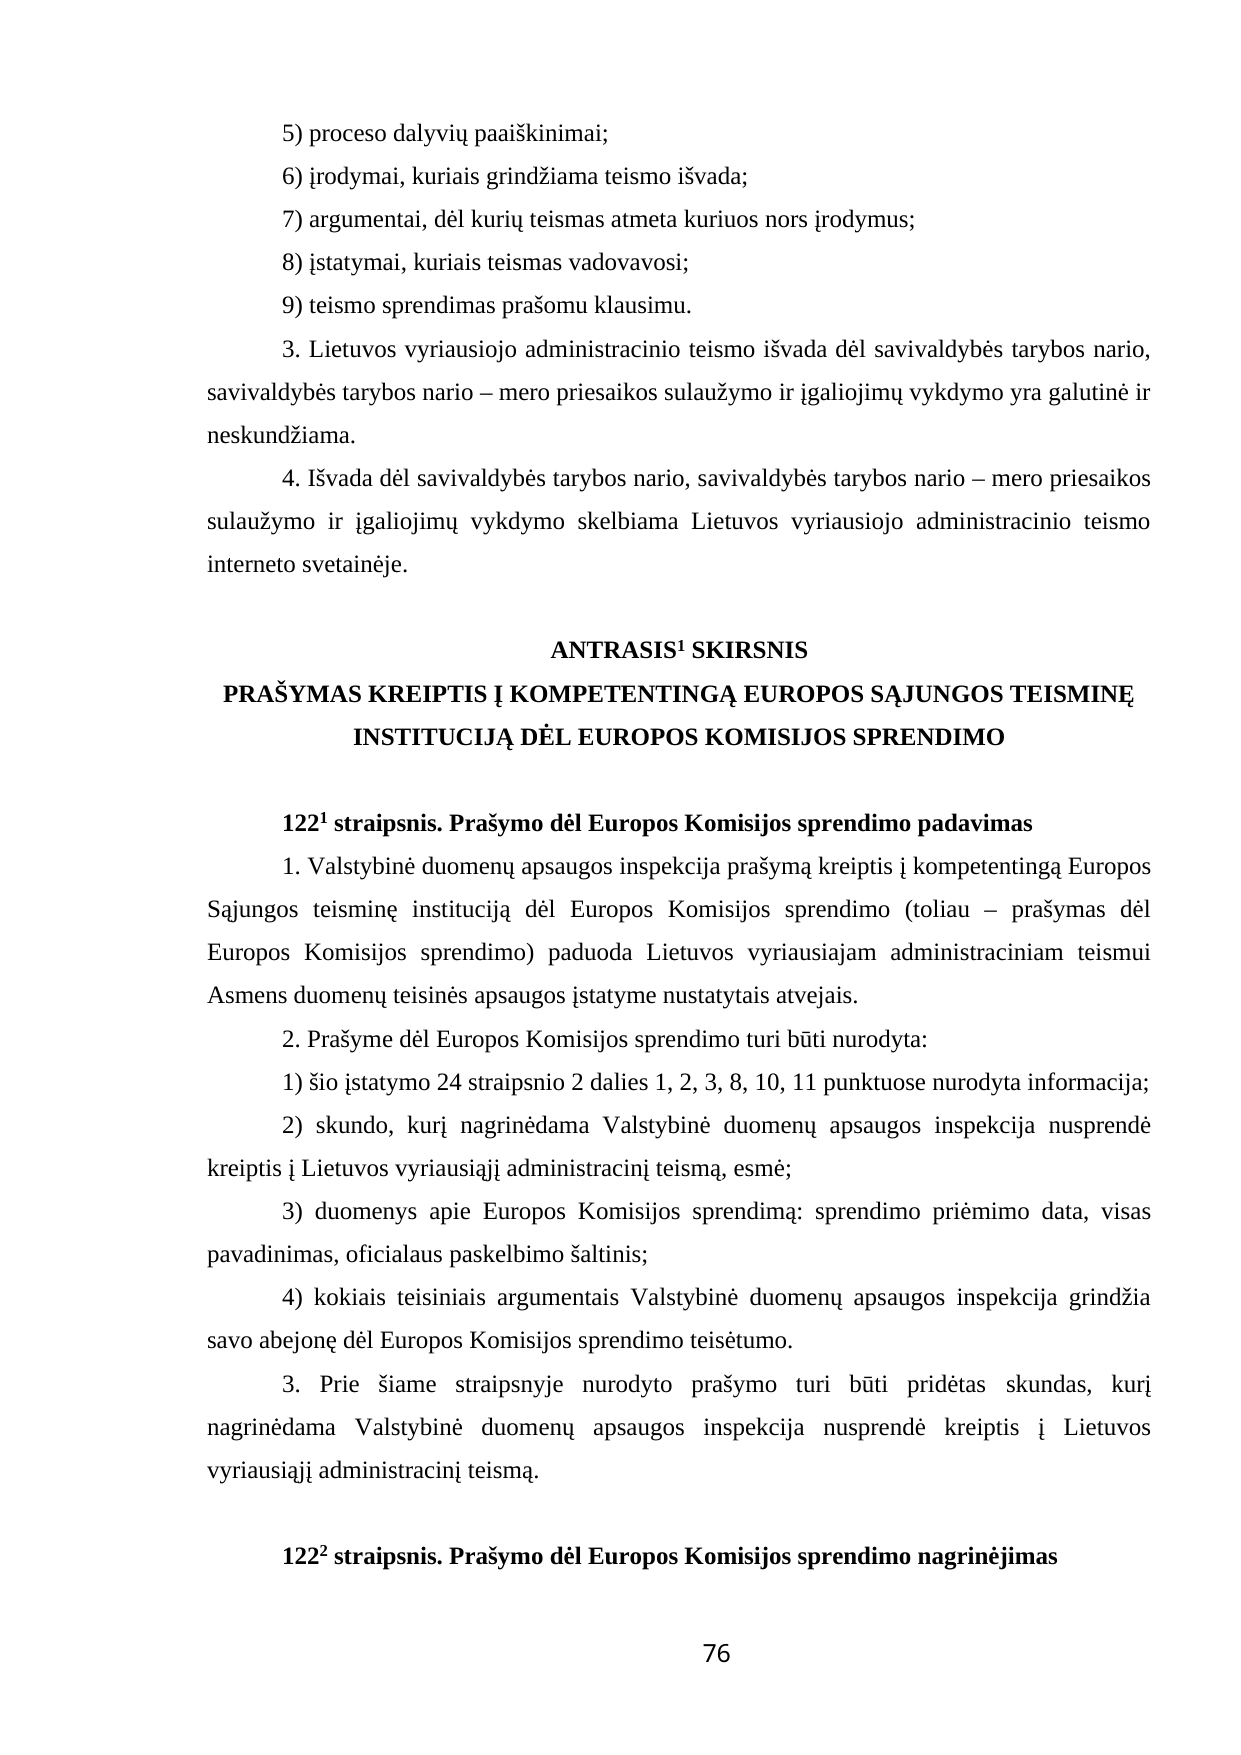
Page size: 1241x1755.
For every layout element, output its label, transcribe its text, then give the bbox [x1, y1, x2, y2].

text 4) kokiais teisiniais argumentais Valstybinė duomenų apsaugos inspekcija grindžia savo abejonę dėl Europos Komisijos sprendimo teisėtumo. [207, 1282, 1152, 1354]
text 8) įstatymai, kuriais teismas vadovavosi; [207, 247, 1152, 276]
text 2) skundo, kurį nagrinėdama Valstybinė duomenų apsaugos inspekcija nusprendė kreiptis į Lietuvos vyriausiąjį administracinį teismą, esmė; [207, 1110, 1152, 1182]
text 3) duomenys apie Europos Komisijos sprendimą: sprendimo priėmimo data, visas pavadinimas, oficialaus paskelbimo šaltinis; [207, 1196, 1152, 1268]
text 3. Lietuvos vyriausiojo administracinio teismo išvada dėl savivaldybės tarybos nario, savivaldybės tarybos nario – mero priesaikos sulaužymo ir įgaliojimų vykdymo yra galutinė ir neskundžiama. [207, 334, 1152, 449]
text PRAŠYMAS KREIPTIS Į KOMPETENTINGĄ EUROPOS SĄJUNGOS TEISMINĘ INSTITUCIJĄ DĖL EUROPOS KOMISIJOS SPRENDIMO [207, 679, 1152, 751]
text ANTRASIS1 SKIRSNIS [207, 636, 1152, 664]
text 9) teismo sprendimas prašomu klausimu. [207, 291, 1152, 319]
text 1222 straipsnis. Prašymo dėl Europos Komisijos sprendimo nagrinėjimas [207, 1541, 1152, 1570]
text 7) argumentai, dėl kurių teismas atmeta kuriuos nors įrodymus; [207, 204, 1152, 233]
text 1. Valstybinė duomenų apsaugos inspekcija prašymą kreiptis į kompetentingą Europos Sąjungos teisminę instituciją dėl Europos Komisijos sprendimo (toliau – prašymas dėl Europos Komisijos sprendimo) paduoda Lietuvos vyriausiajam administraciniam teismui Asmens duomenų teisinės apsaugos įstatyme nustatytais atvejais. [207, 851, 1152, 1009]
text 4. Išvada dėl savivaldybės tarybos nario, savivaldybės tarybos nario – mero priesaikos sulaužymo ir įgaliojimų vykdymo skelbiama Lietuvos vyriausiojo administracinio teismo interneto svetainėje. [207, 463, 1152, 578]
text 2. Prašyme dėl Europos Komisijos sprendimo turi būti nurodyta: [207, 1024, 1152, 1052]
text 6) įrodymai, kuriais grindžiama teismo išvada; [207, 161, 1152, 190]
text 3. Prie šiame straipsnyje nurodyto prašymo turi būti pridėtas skundas, kurį nagrinėdama Valstybinė duomenų apsaugos inspekcija nusprendė kreiptis į Lietuvos vyriausiąjį administracinį teismą. [207, 1369, 1152, 1484]
text 1221 straipsnis. Prašymo dėl Europos Komisijos sprendimo padavimas [207, 808, 1152, 837]
text 1) šio įstatymo 24 straipsnio 2 dalies 1, 2, 3, 8, 10, 11 punktuose nurodyta informacija; [207, 1067, 1152, 1096]
text 5) proceso dalyvių paaiškinimai; [207, 118, 1152, 147]
